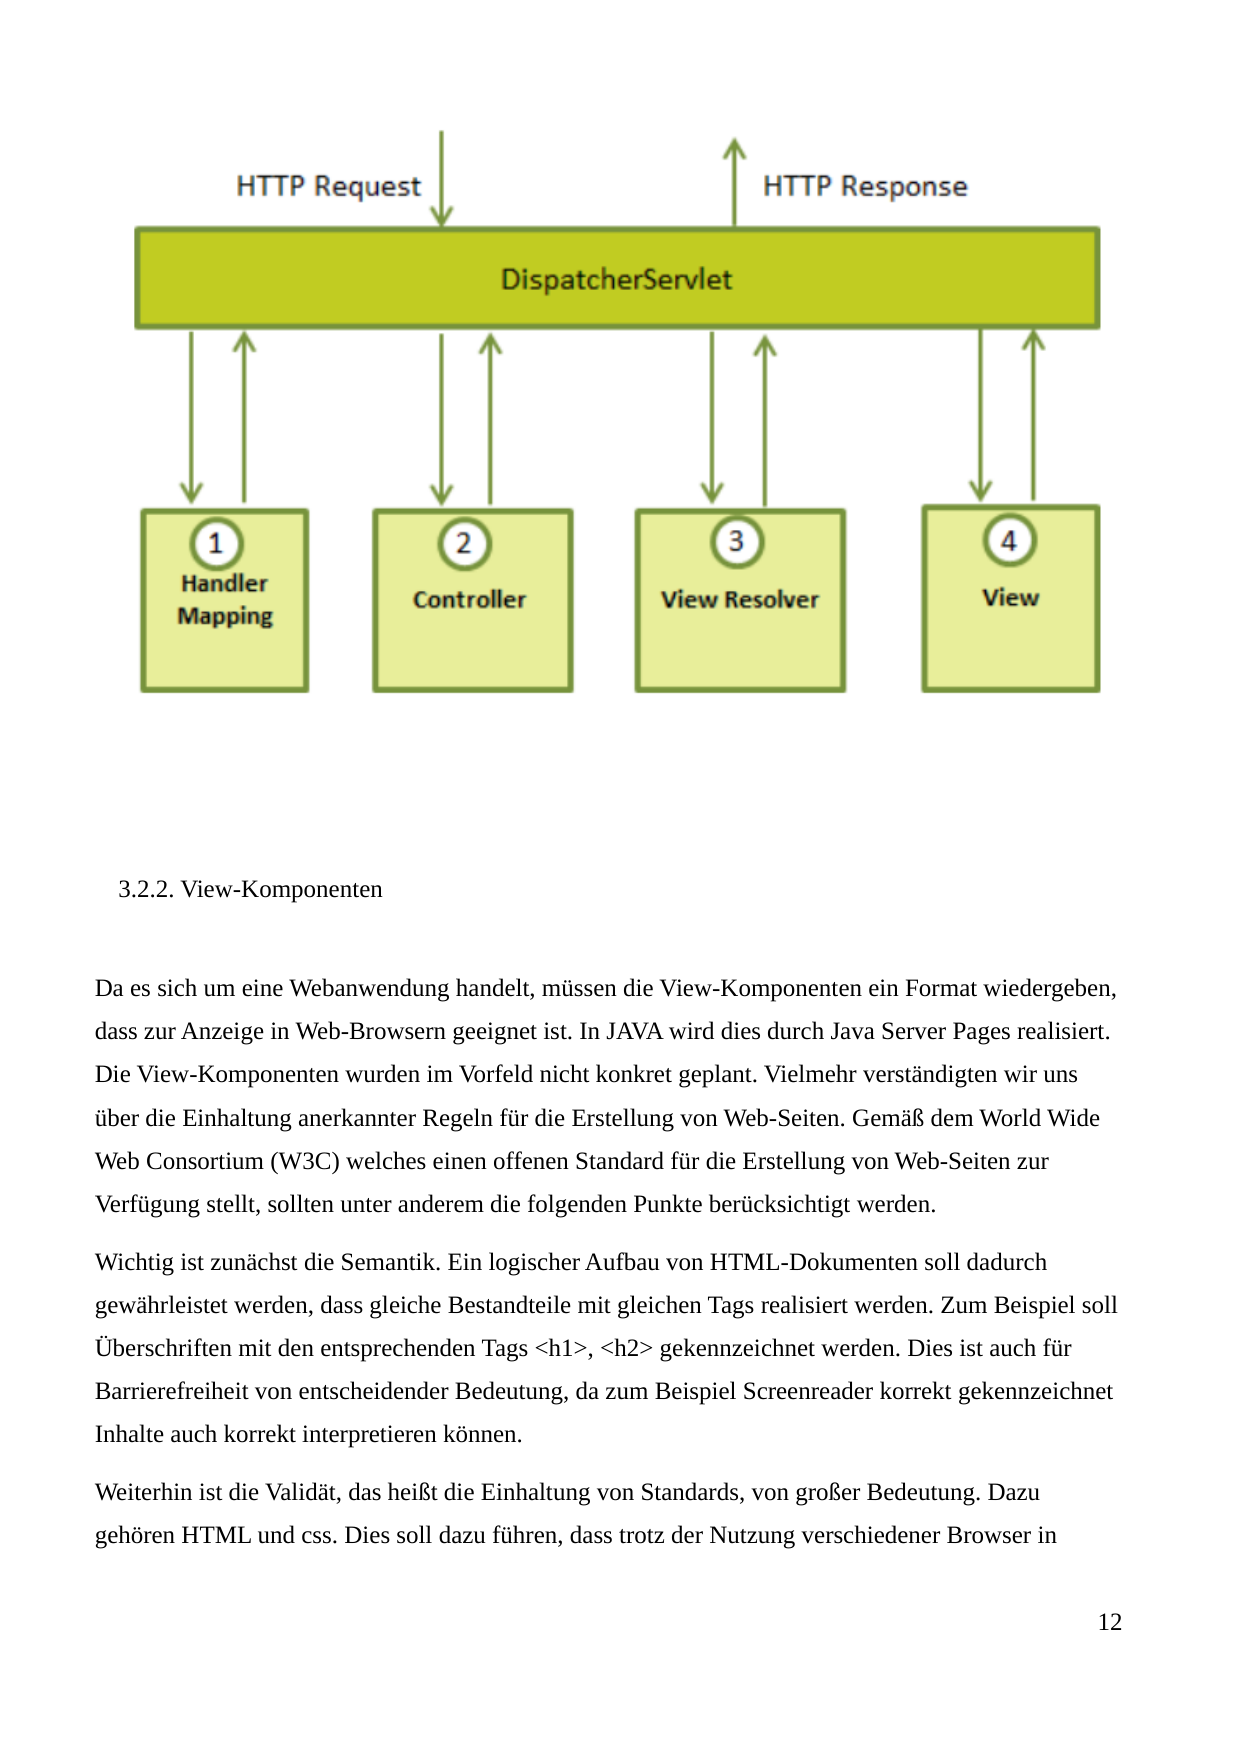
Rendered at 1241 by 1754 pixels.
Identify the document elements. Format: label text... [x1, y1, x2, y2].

text Da es sich um eine Webanwendung handelt, müssen die View-Komponenten ein Format wiedergeben, dass zur Anzeige in Web-Browsern geeignet ist. In JAVA wird dies durch Java Server Pages realisiert. Die View-Komponenten wurden im Vorfeld nicht konkret geplant. Vielmehr verständigten wir uns über die Einhaltung anerkannter Regeln für die Erstellung von Web-Seiten. Gemäß dem World Wide Web Consortium (W3C) welches einen offenen Standard für die Erstellung von Web-Seiten zur Verfügung stellt, sollten unter anderem die folgenden Punkte berücksichtigt werden. [94, 973, 1122, 1218]
picture [133, 118, 1107, 701]
subtitle 3.2.2. View-Komponenten [118, 874, 1122, 903]
text Wichtig ist zunächst die Semantik. Ein logischer Aufbau von HTML-Dokumenten soll dadurch gewährleistet werden, dass gleiche Bestandteile mit gleichen Tags realisiert werden. Zum Beispiel soll Überschriften mit den entsprechenden Tags <h1>, <h2> gekennzeichnet werden. Dies ist auch für Barrierefreiheit von entscheidender Bedeutung, da zum Beispiel Screenreader korrekt gekennzeichnet Inhalte auch korrekt interpretieren können. [94, 1247, 1122, 1448]
text Weiterhin ist die Validät, das heißt die Einhaltung von Standards, von großer Bedeutung. Dazu gehören HTML und css. Dies soll dazu führen, dass trotz der Nutzung verschiedener Browser in [94, 1477, 1122, 1549]
